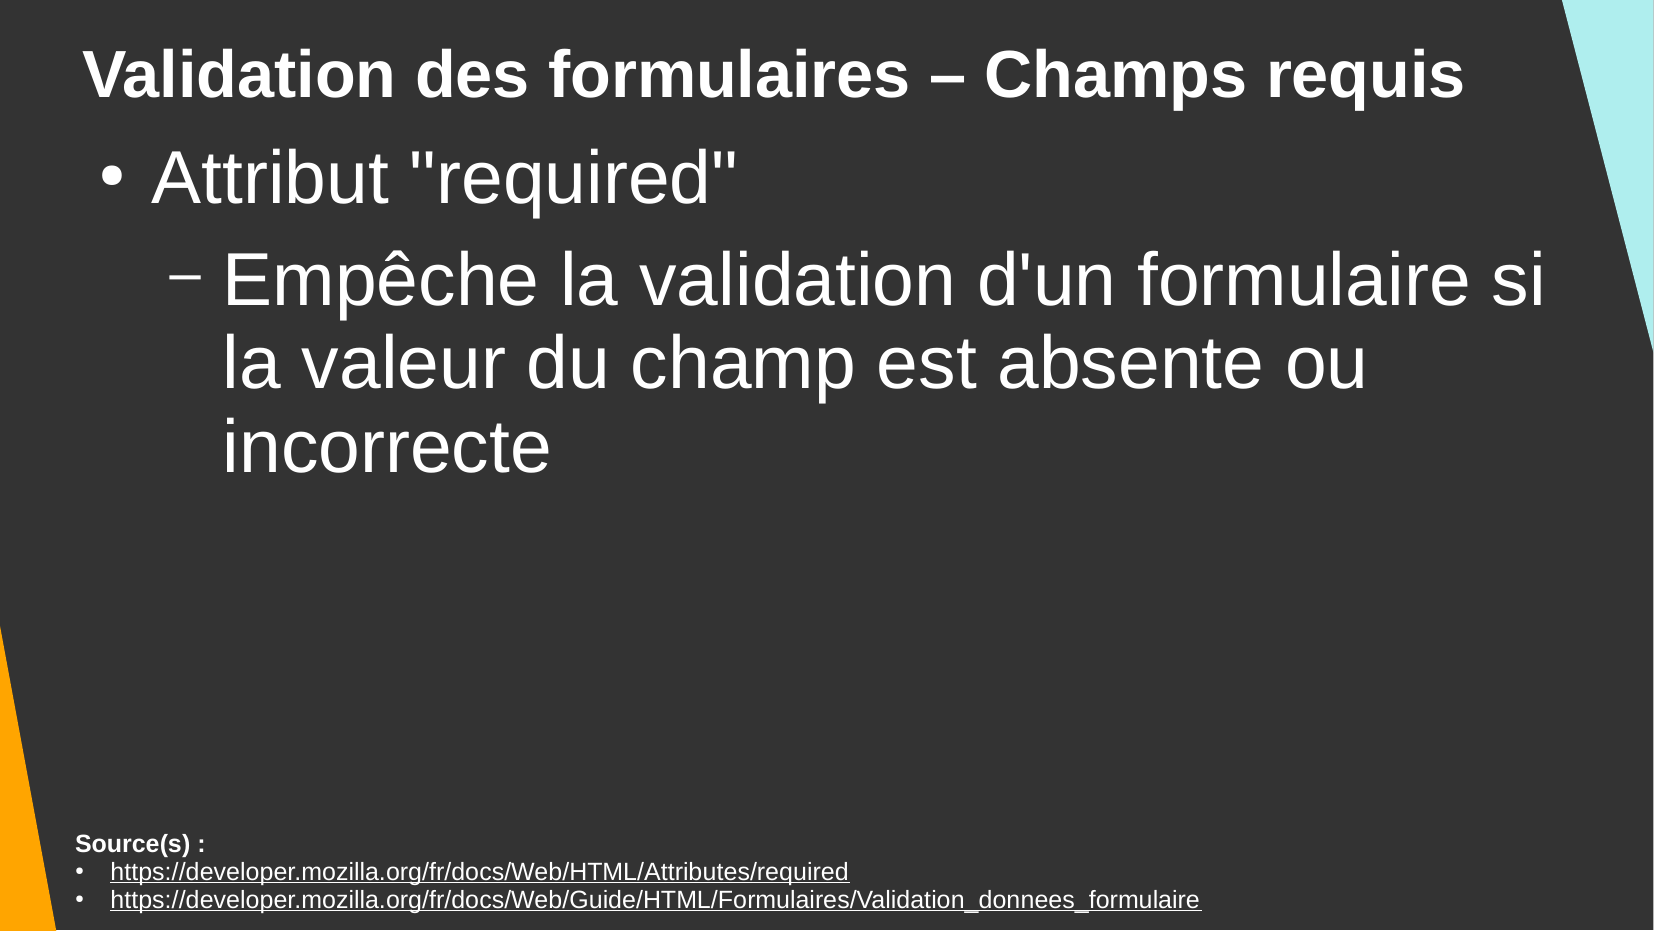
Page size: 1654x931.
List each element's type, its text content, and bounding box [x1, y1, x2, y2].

text_box Source(s) : https://developer.mozilla.org/fr/docs/Web/HTML/Attributes/required https://developer.mozilla.org/fr/docs/Web/Guide/HTML/Formulaires/Validation_donnees_formulaire [60, 822, 1546, 929]
list Attribut "required" Empêche la validation d'un formulaire si la valeur du champ est absente ou incorrecte [80, 135, 1605, 544]
title Validation des formulaires – Champs requis [82, 37, 1571, 114]
text_box [0, 625, 57, 931]
text_box [1561, 0, 1654, 355]
